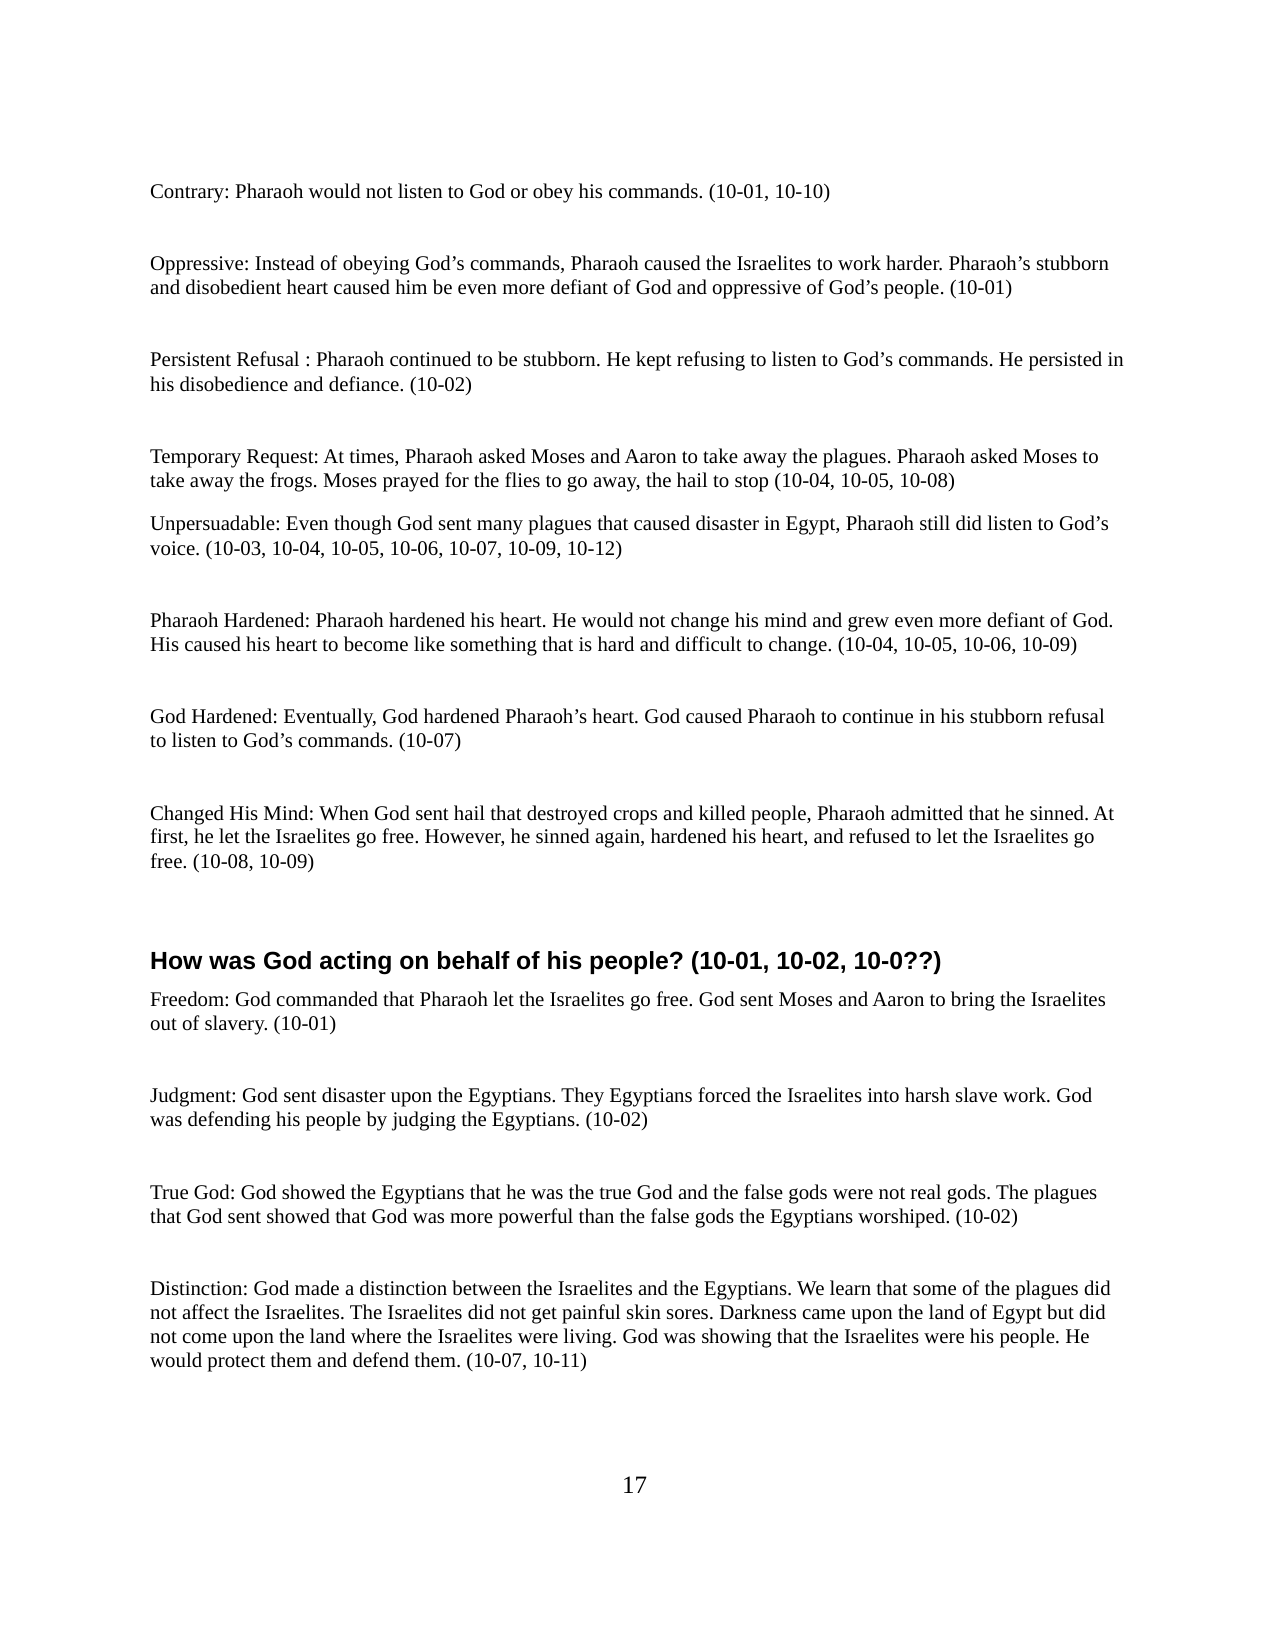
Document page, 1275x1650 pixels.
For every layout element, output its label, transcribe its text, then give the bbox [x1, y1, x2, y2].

text Judgment: God sent disaster upon the Egyptians. They Egyptians forced the Israelites into harsh slave work. God was defending his people by judging the Egyptians. (10-02) [150, 1083, 1125, 1131]
text Changed His Mind: When God sent hail that destroyed crops and killed people, Pharaoh admitted that he sinned. At first, he let the Israelites go free. However, he sinned again, hardened his heart, and refused to let the Israelites go free. (10-08, 10-09) [150, 800, 1125, 873]
text True God: God showed the Egyptians that he was the true God and the false gods were not real gods. The plagues that God sent showed that God was more powerful than the false gods the Egyptians worshiped. (10-02) [150, 1179, 1125, 1228]
text Contrary: Pharaoh would not listen to God or obey his commands. (10-01, 10-10) [150, 179, 1125, 203]
text Unpersuadable: Even though God sent many plagues that caused disaster in Egypt, Pharaoh still did listen to God’s voice. (10-03, 10-04, 10-05, 10-06, 10-07, 10-09, 10-12) [150, 511, 1125, 559]
text Persistent Refusal : Pharaoh continued to be stubborn. He kept refusing to listen to God’s commands. He persisted in his disobedience and defiance. (10-02) [150, 347, 1125, 396]
text Pharaoh Hardened: Pharaoh hardened his heart. He would not change his mind and grew even more defiant of God. His caused his heart to become like something that is hard and difficult to change. (10-04, 10-05, 10-06, 10-09) [150, 608, 1125, 656]
text Oppressive: Instead of obeying God’s commands, Pharaoh caused the Israelites to work harder. Pharaoh’s stubborn and disobedient heart caused him be even more defiant of God and oppressive of God’s people. (10-01) [150, 251, 1125, 299]
text God Hardened: Eventually, God hardened Pharaoh’s heart. God caused Pharaoh to continue in his stubborn refusal to listen to God’s commands. (10-07) [150, 704, 1125, 752]
text Freedom: God commanded that Pharaoh let the Israelites go free. God sent Moses and Aaron to bring the Israelites out of slavery. (10-01) [150, 987, 1125, 1035]
subtitle How was God acting on behalf of his people? (10-01, 10-02, 10-0??) [150, 946, 1125, 974]
text Temporary Request: At times, Pharaoh asked Moses and Aaron to take away the plagues. Pharaoh asked Moses to take away the frogs. Moses prayed for the flies to go away, the hail to stop (10-04, 10-05, 10-08) [150, 444, 1125, 492]
text Distinction: God made a distinction between the Israelites and the Egyptians. We learn that some of the plagues did not affect the Israelites. The Israelites did not get painful skin sores. Darkness came upon the land of Egypt but did not come upon the land where the Israelites were living. God was showing that the Israelites were his people. He would protect them and defend them. (10-07, 10-11) [150, 1276, 1125, 1372]
